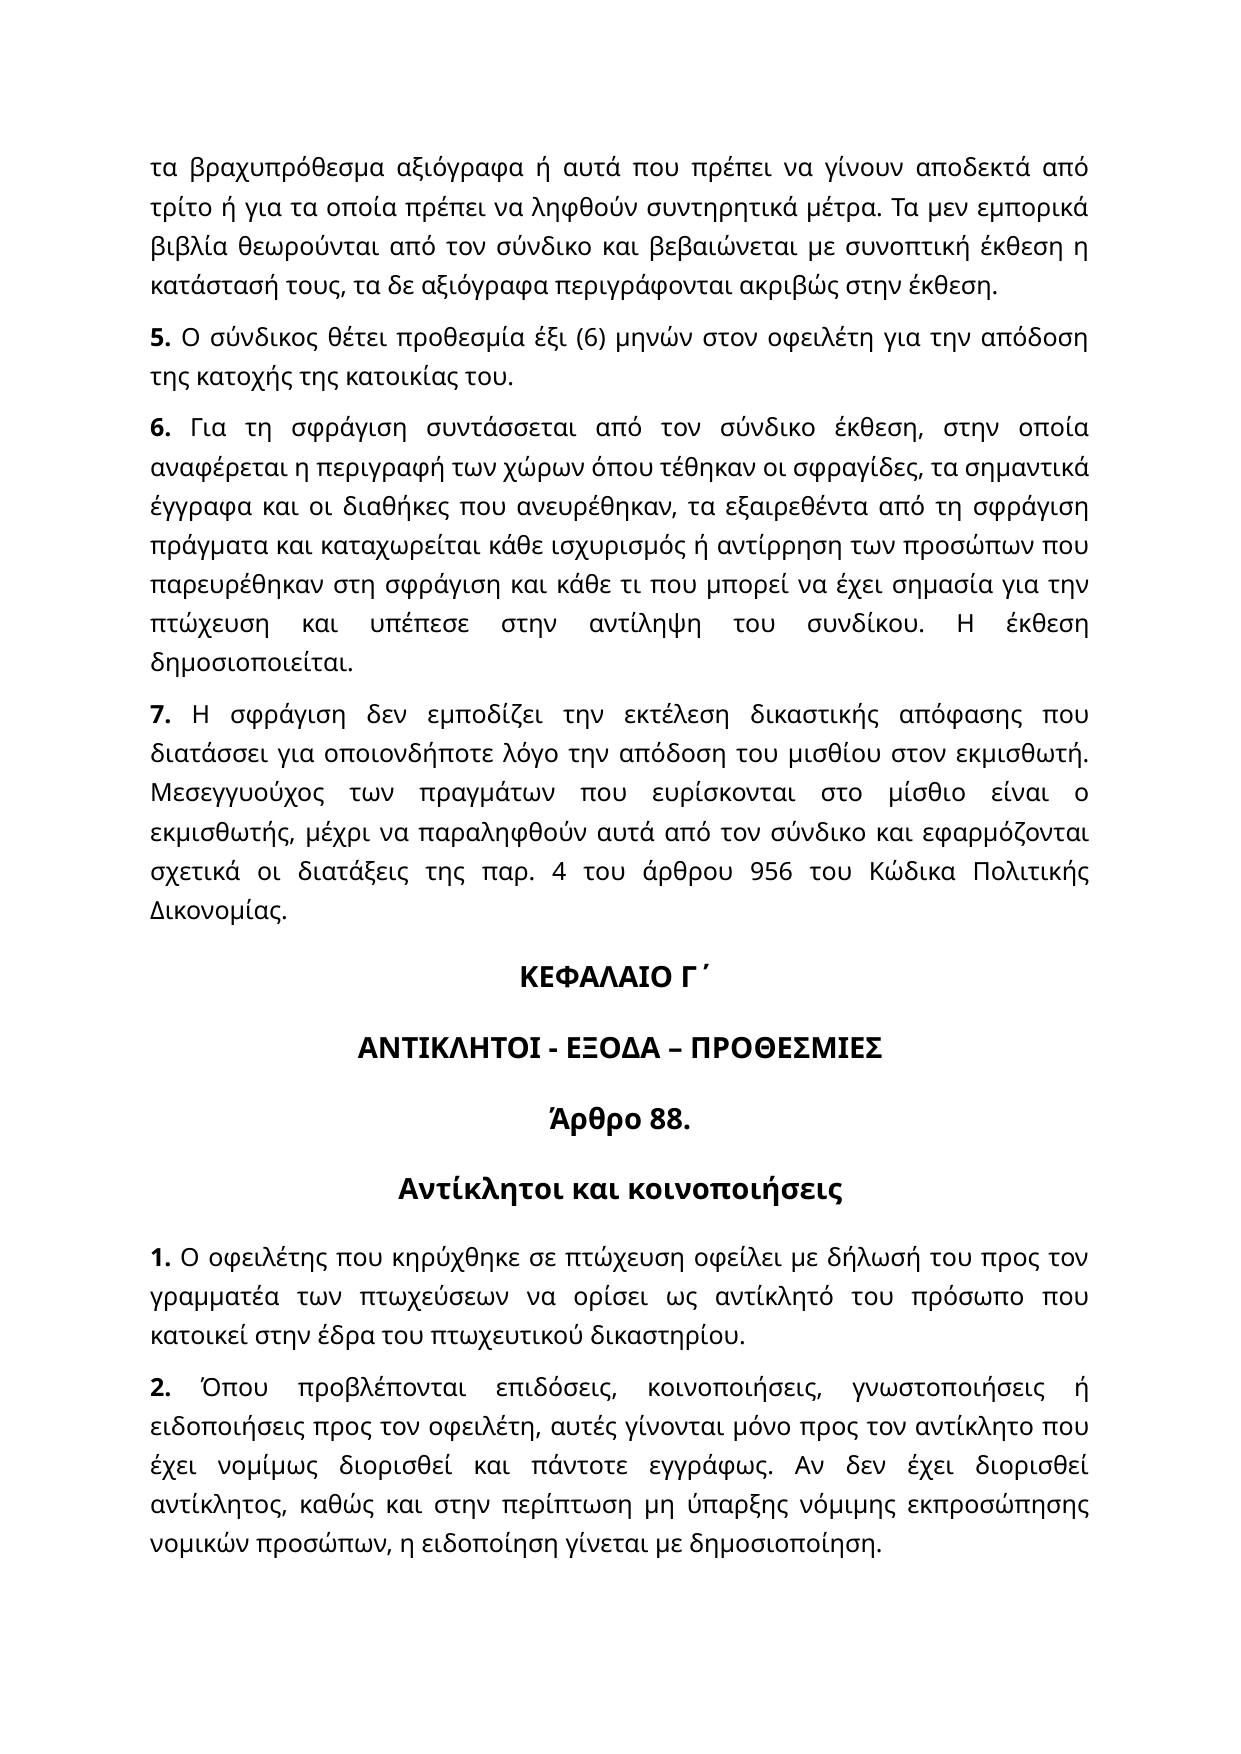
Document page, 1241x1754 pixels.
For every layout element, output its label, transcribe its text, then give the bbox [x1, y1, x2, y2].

text 5. Ο σύνδικος θέτει προθεσμία έξι (6) μηνών στον οφειλέτη για την απόδοση της κατοχής της κατοικίας του. [150, 319, 1090, 392]
subtitle ΚΕΦΑΛΑΙΟ Γ΄ [150, 957, 1090, 996]
subtitle Άρθρο 88. [150, 1098, 1090, 1138]
text 2. Όπου προβλέπονται επιδόσεις, κοινοποιήσεις, γνωστοποιήσεις ή ειδοποιήσεις προς τον οφειλέτη, αυτές γίνονται μόνο προς τον αντίκλητο που έχει νομίμως διορισθεί και πάντοτε εγγράφως. Αν δεν έχει διορισθεί αντίκλητος, καθώς και στην περίπτωση μη ύπαρξης νόμιμης εκπροσώπησης νομικών προσώπων, η ειδοποίηση γίνεται με δημοσιοποίηση. [150, 1369, 1090, 1560]
text 7. Η σφράγιση δεν εμποδίζει την εκτέλεση δικαστικής απόφασης που διατάσσει για οποιονδήποτε λόγο την απόδοση του μισθίου στον εκμισθωτή. Μεσεγγυούχος των πραγμάτων που ευρίσκονται στο μίσθιο είναι ο εκμισθωτής, μέχρι να παραληφθούν αυτά από τον σύνδικο και εφαρμόζονται σχετικά οι διατάξεις της παρ. 4 του άρθρου 956 του Κώδικα Πολιτικής Δικονομίας. [150, 697, 1090, 927]
text τα βραχυπρόθεσμα αξιόγραφα ή αυτά που πρέπει να γίνουν αποδεκτά από τρίτο ή για τα οποία πρέπει να ληφθούν συντηρητικά μέτρα. Τα μεν εμπορικά βιβλία θεωρούνται από τον σύνδικο και βεβαιώνεται με συνοπτική έκθεση η κατάστασή τους, τα δε αξιόγραφα περιγράφονται ακριβώς στην έκθεση. [150, 150, 1090, 302]
subtitle ΑΝΤΙΚΛΗΤΟΙ - ΕΞΟΔΑ – ΠΡΟΘΕΣΜΙΕΣ [150, 1027, 1090, 1067]
text 6. Για τη σφράγιση συντάσσεται από τον σύνδικο έκθεση, στην οποία αναφέρεται η περιγραφή των χώρων όπου τέθηκαν οι σφραγίδες, τα σημαντικά έγγραφα και οι διαθήκες που ανευρέθηκαν, τα εξαιρεθέντα από τη σφράγιση πράγματα και καταχωρείται κάθε ισχυρισμός ή αντίρρηση των προσώπων που παρευρέθηκαν στη σφράγιση και κάθε τι που μπορεί να έχει σημασία για την πτώχευση και υπέπεσε στην αντίληψη του συνδίκου. Η έκθεση δημοσιοποιείται. [150, 410, 1090, 679]
text 1. Ο οφειλέτης που κηρύχθηκε σε πτώχευση οφείλει με δήλωσή του προς τον γραμματέα των πτωχεύσεων να ορίσει ως αντίκλητό του πρόσωπο που κατοικεί στην έδρα του πτωχευτικού δικαστηρίου. [150, 1239, 1090, 1352]
subtitle Αντίκλητοι και κοινοποιήσεις [150, 1168, 1090, 1208]
